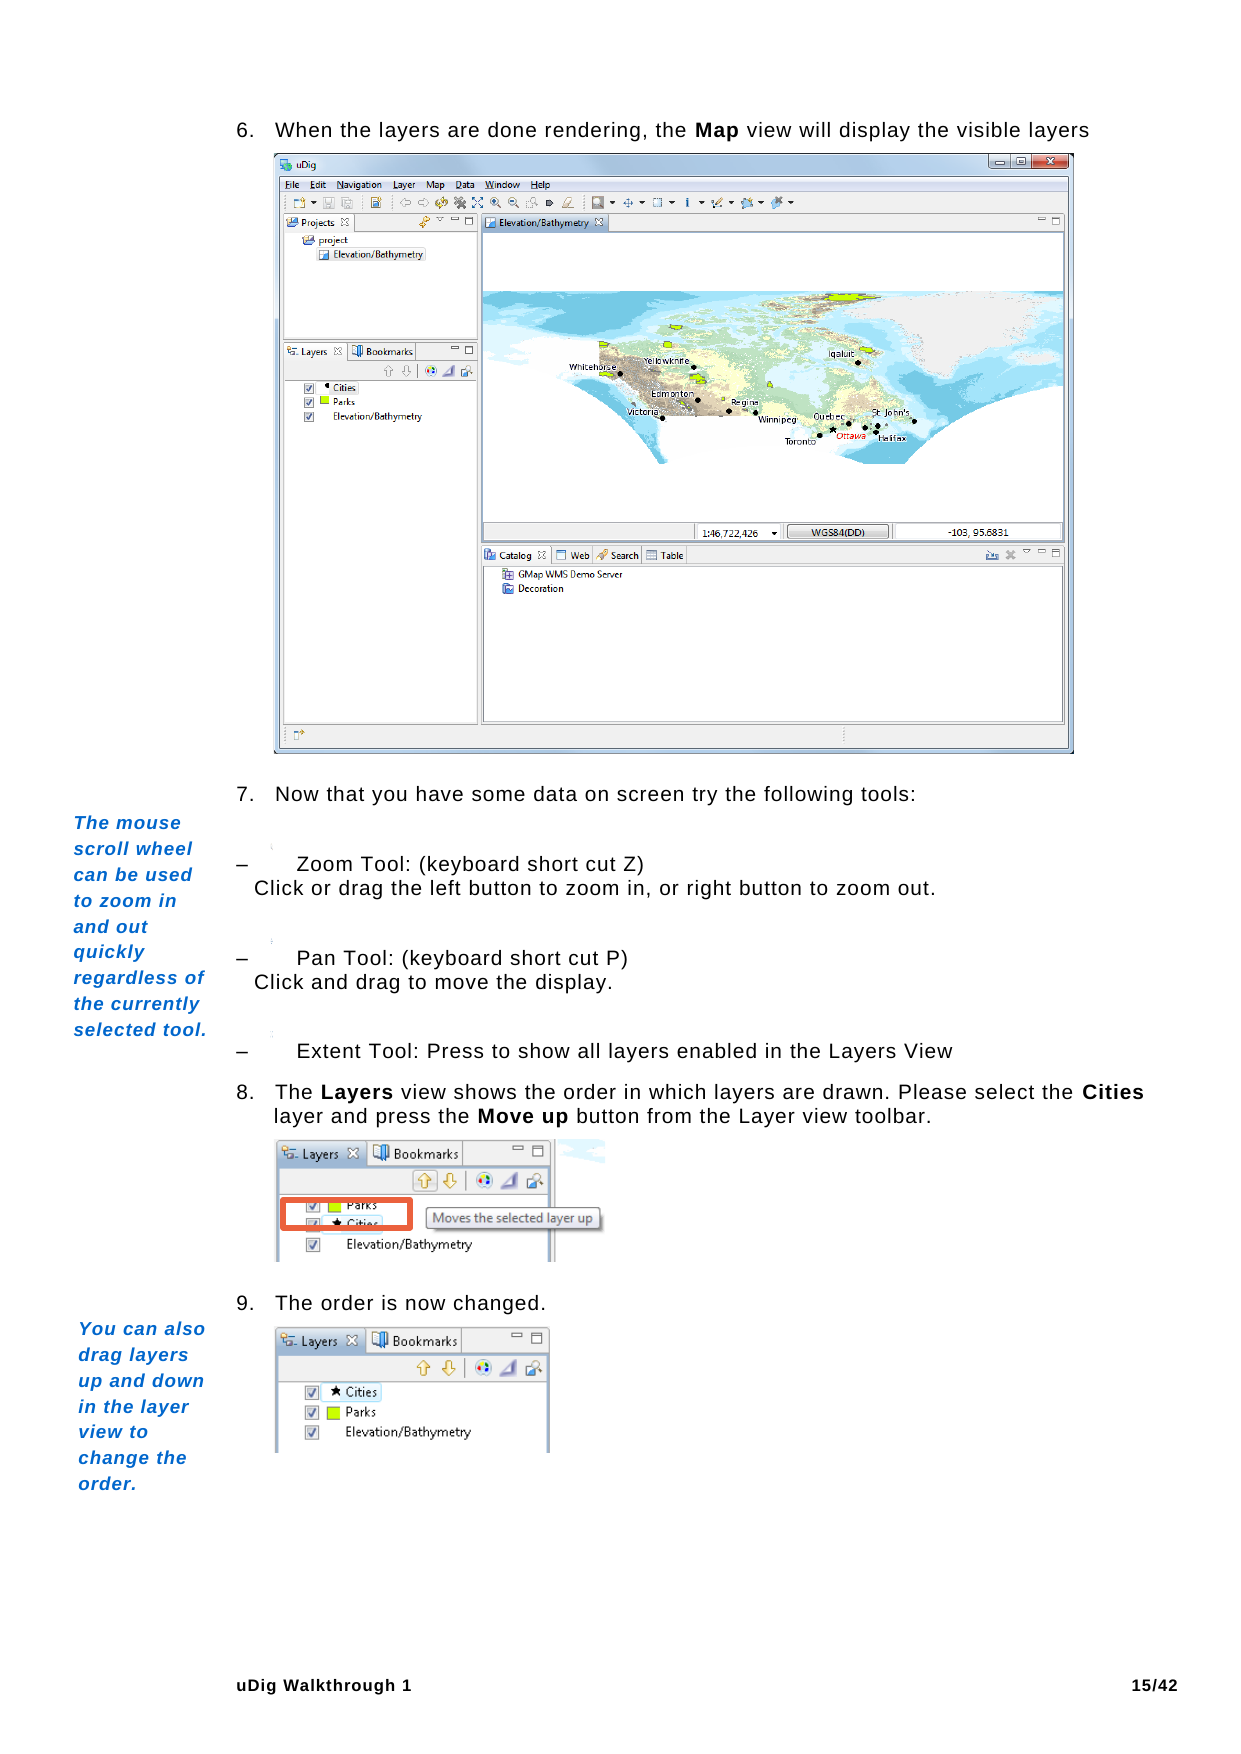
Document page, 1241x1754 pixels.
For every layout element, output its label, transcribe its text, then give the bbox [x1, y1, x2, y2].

picture [273, 1139, 605, 1262]
picture [273, 1326, 550, 1453]
list The order is now changed. [236, 1290, 1181, 1320]
list Zoom Tool: (keyboard short cut Z) Click or drag the left button to zoom in, or right button to zoom out. [236, 823, 1181, 900]
list Extent Tool: Press to show all layers enabled in the Layers View [236, 1010, 1181, 1063]
list The mouse scroll wheel can be used to zoom in and out quickly regardless of the currently selected tool. [73, 812, 218, 1040]
list When the layers are done rendering, the Map view will display the visible layers [236, 118, 1181, 148]
list Now that you have some data on screen try the following tools: [236, 782, 1181, 806]
list Pan Tool: (keyboard short cut P) Click and drag to move the display. [236, 917, 1181, 993]
list The Layers view shows the order in which layers are drawn. Please select the Cities layer and press the Move up button from the Layer view toolbar. [236, 1080, 1181, 1133]
list You can also drag layers up and down in the layer view to change the order. [78, 1318, 220, 1494]
picture [273, 153, 1074, 754]
